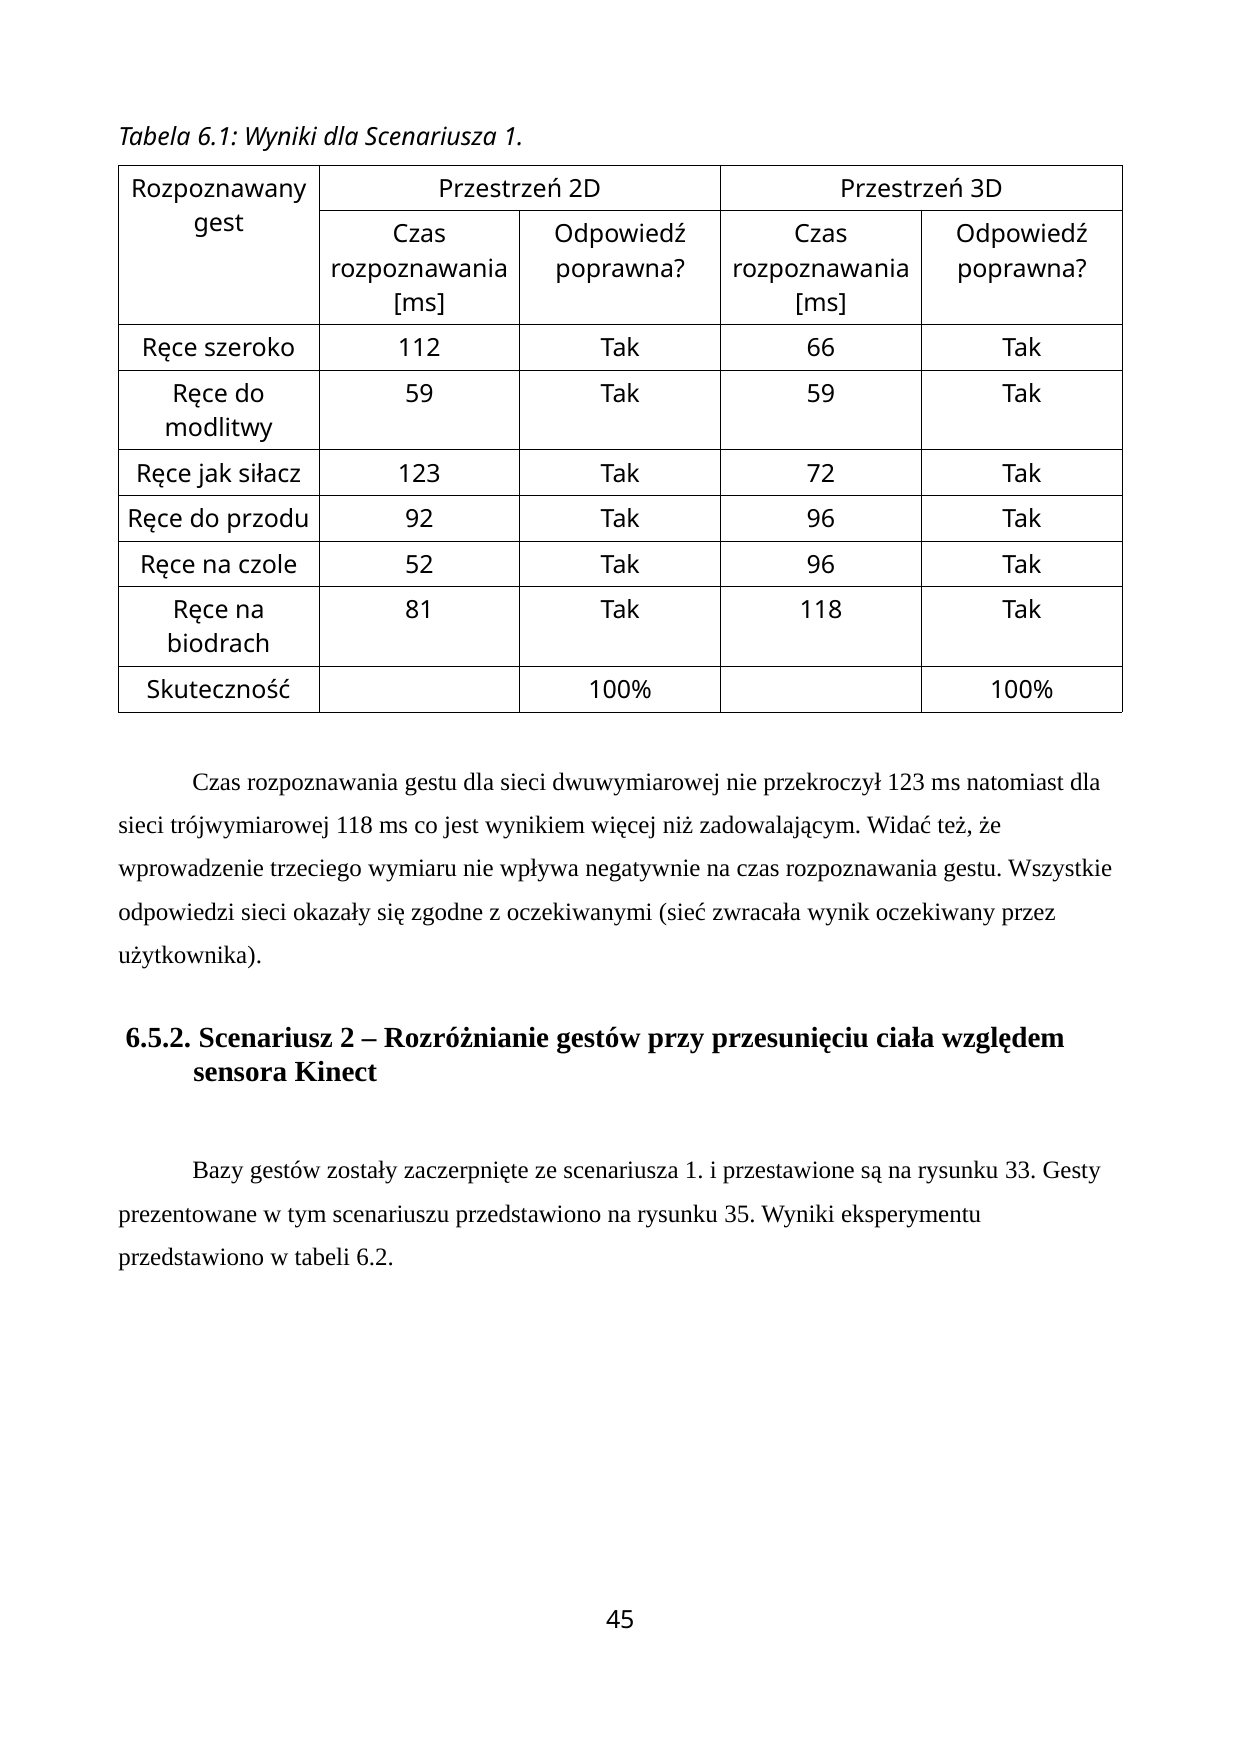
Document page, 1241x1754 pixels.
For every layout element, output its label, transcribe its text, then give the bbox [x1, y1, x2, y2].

table_cell Tak [520, 496, 720, 541]
table_cell Tak [922, 450, 1122, 495]
text Czas rozpoznawania gestu dla sieci dwuwymiarowej nie przekroczył 123 ms natomiast dla sieci trójwymiarowej 118 ms co jest wynikiem więcej niż zadowalającym. Widać też, że wprowadzenie trzeciego wymiaru nie wpływa negatywnie na czas rozpoznawania gestu. Wszystkie odpowiedzi sieci okazały się zgodne z oczekiwanymi (sieć zwracała wynik oczekiwany przez użytkownika). [118, 767, 1122, 968]
table_cell Tak [922, 587, 1122, 666]
table_cell 100% [922, 667, 1122, 712]
text Tabela 6.1: Wyniki dla Scenariusza 1. [118, 118, 1122, 152]
table_cell Tak [520, 450, 720, 495]
table_cell 96 [721, 496, 921, 541]
table_cell Tak [520, 371, 720, 449]
table_cell 72 [721, 450, 921, 495]
table_cell 96 [721, 542, 921, 586]
table_cell Czas rozpoznawania [ms] [721, 211, 921, 324]
table_cell Tak [922, 542, 1122, 586]
table_cell 112 [320, 325, 519, 370]
table_cell 118 [721, 587, 921, 666]
table_cell Ręce na biodrach [119, 587, 319, 666]
table_cell Ręce jak siłacz [119, 450, 319, 495]
table_cell [721, 667, 921, 712]
table_header Przestrzeń 3D [721, 166, 1122, 210]
table_cell Ręce szeroko [119, 325, 319, 370]
table_cell [320, 667, 519, 712]
table_cell Odpowiedź poprawna? [520, 211, 720, 324]
table_cell Ręce do przodu [119, 496, 319, 541]
table_header Rozpoznawany gest [119, 166, 319, 324]
table_cell 59 [320, 371, 519, 449]
table_cell Czas rozpoznawania [ms] [320, 211, 519, 324]
table_cell 100% [520, 667, 720, 712]
table_cell 92 [320, 496, 519, 541]
table_cell Tak [922, 371, 1122, 449]
table_cell Ręce na czole [119, 542, 319, 586]
subtitle Scenariusz 2 – Rozróżnianie gestów przy przesunięciu ciała względem sensora Kinect [118, 1020, 1122, 1087]
table_cell Ręce do modlitwy [119, 371, 319, 449]
table_cell Skuteczność [119, 667, 319, 712]
table_cell 59 [721, 371, 921, 449]
table_cell 81 [320, 587, 519, 666]
table_cell Tak [922, 325, 1122, 370]
table_cell 123 [320, 450, 519, 495]
table_cell 52 [320, 542, 519, 586]
table_cell Tak [520, 587, 720, 666]
table_cell Tak [520, 542, 720, 586]
text Bazy gestów zostały zaczerpnięte ze scenariusza 1. i przestawione są na rysunku 33. Gesty prezentowane w tym scenariuszu przedstawiono na rysunku 35. Wyniki eksperymentu przedstawiono w tabeli 6.2. [118, 1156, 1122, 1271]
table_header Przestrzeń 2D [320, 166, 720, 210]
table_cell Tak [520, 325, 720, 370]
table_cell Tak [922, 496, 1122, 541]
table_cell 66 [721, 325, 921, 370]
table_cell Odpowiedź poprawna? [922, 211, 1122, 324]
